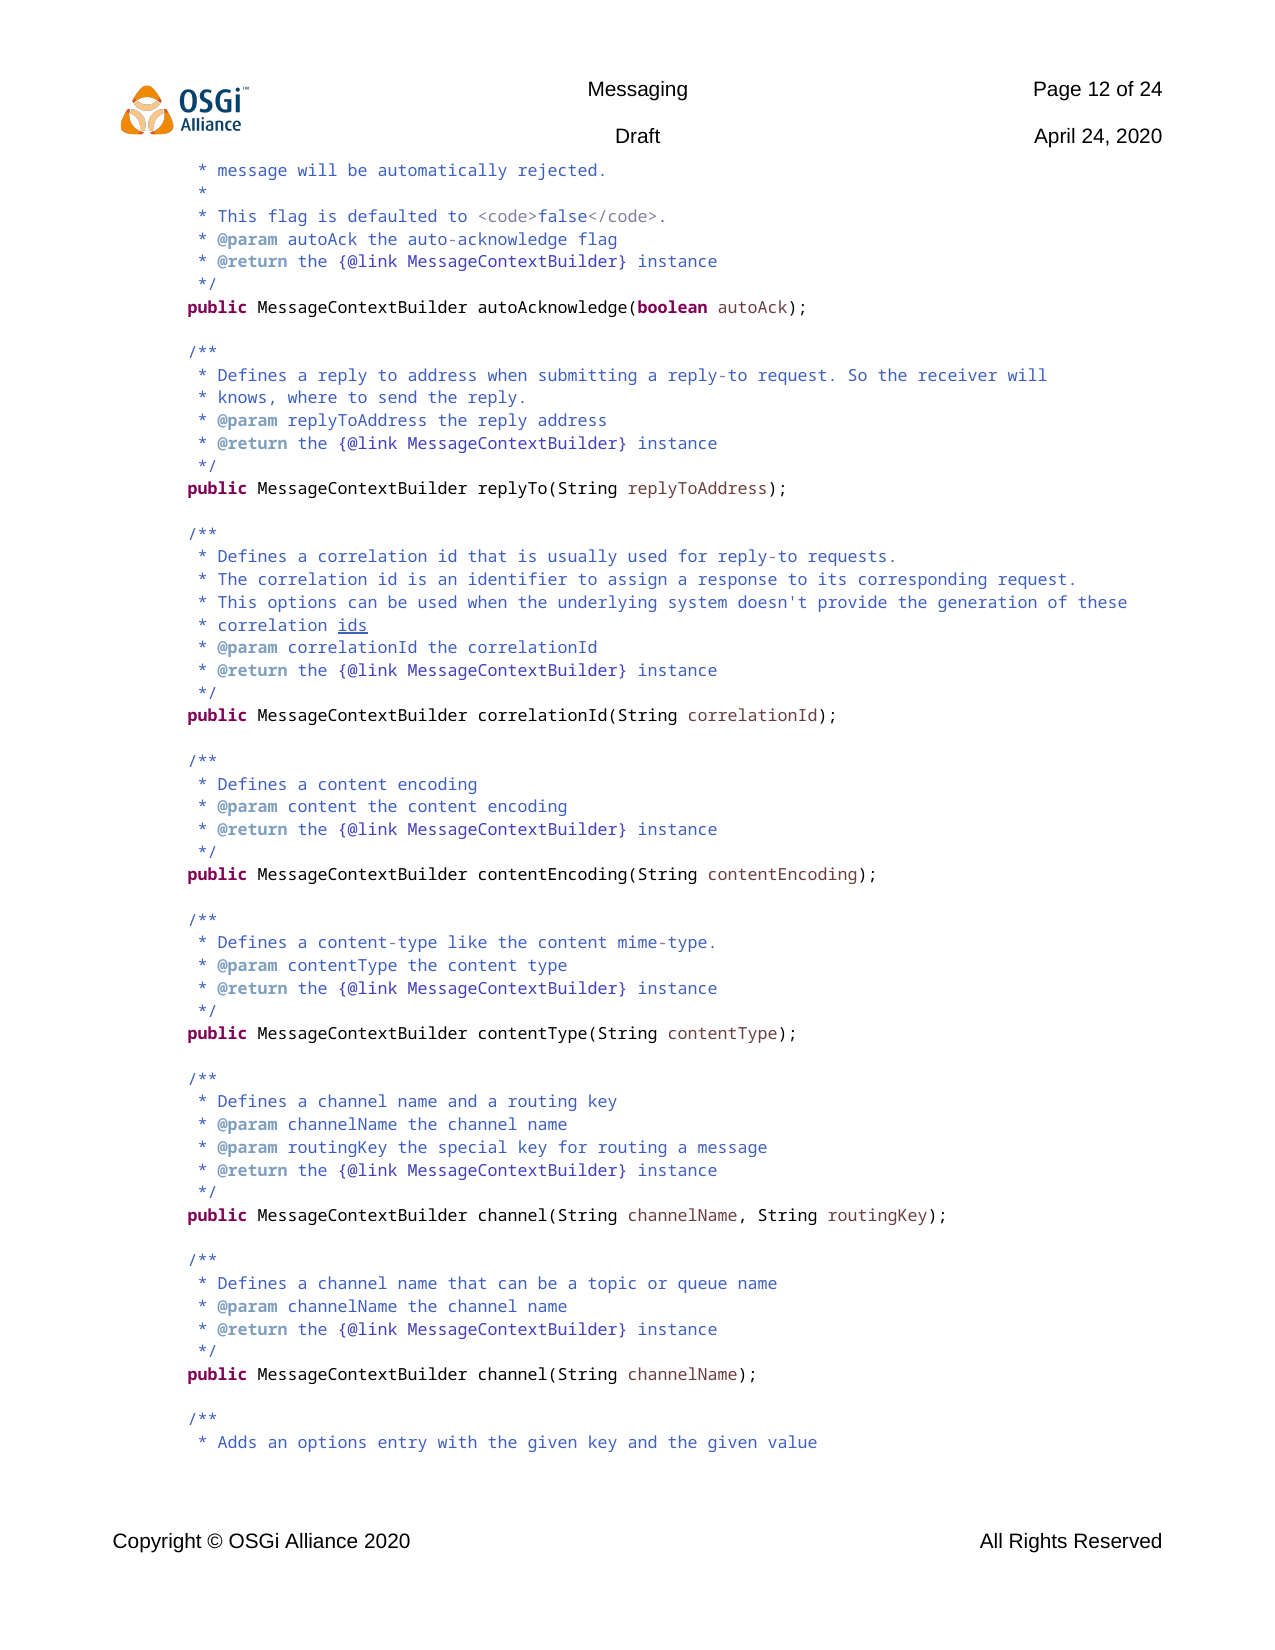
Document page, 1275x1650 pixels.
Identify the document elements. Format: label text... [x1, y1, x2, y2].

text * @return the {@link MessageContextBuilder} instance [112, 1317, 1162, 1340]
text * @param channelName the channel name [112, 1113, 1162, 1135]
text public MessageContextBuilder contentEncoding(String contentEncoding); [112, 863, 1162, 886]
text public MessageContextBuilder channel(String channelName); [112, 1362, 1162, 1385]
text * Defines a channel name that can be a topic or queue name [112, 1272, 1162, 1294]
text public MessageContextBuilder autoAcknowledge(boolean autoAck); [112, 295, 1162, 318]
text * @param replyToAddress the reply address [112, 409, 1162, 431]
text * @param contentType the content type [112, 954, 1162, 976]
text */ [112, 840, 1162, 863]
text * @return the {@link MessageContextBuilder} instance [112, 976, 1162, 999]
text */ [112, 454, 1162, 477]
text * Defines a reply to address when submitting a reply-to request. So the receiver will [112, 363, 1162, 386]
text * @param autoAck the auto-acknowledge flag [112, 227, 1162, 250]
text public MessageContextBuilder correlationId(String correlationId); [112, 704, 1162, 727]
text * Defines a channel name and a routing key [112, 1090, 1162, 1113]
text * @return the {@link MessageContextBuilder} instance [112, 658, 1162, 681]
text * @param routingKey the special key for routing a message [112, 1135, 1162, 1158]
text * knows, where to send the reply. [112, 386, 1162, 409]
text /** [112, 749, 1162, 772]
text */ [112, 999, 1162, 1022]
text * Adds an options entry with the given key and the given value [112, 1431, 1162, 1453]
text * Defines a correlation id that is usually used for reply-to requests. [112, 545, 1162, 568]
text * Defines a content encoding [112, 772, 1162, 795]
text public MessageContextBuilder channel(String channelName, String routingKey); [112, 1203, 1162, 1226]
text */ [112, 1181, 1162, 1203]
text /** [112, 522, 1162, 545]
text public MessageContextBuilder contentType(String contentType); [112, 1022, 1162, 1044]
text */ [112, 681, 1162, 704]
text * message will be automatically rejected. [112, 159, 1162, 182]
text * [112, 182, 1162, 204]
text /** [112, 341, 1162, 363]
text */ [112, 272, 1162, 295]
text * @return the {@link MessageContextBuilder} instance [112, 817, 1162, 840]
text * The correlation id is an identifier to assign a response to its corresponding request. [112, 568, 1162, 590]
picture [113, 78, 257, 142]
text * @return the {@link MessageContextBuilder} instance [112, 1158, 1162, 1181]
text public MessageContextBuilder replyTo(String replyToAddress); [112, 477, 1162, 499]
text * @return the {@link MessageContextBuilder} instance [112, 431, 1162, 454]
text * This flag is defaulted to <code>false</code>. [112, 204, 1162, 227]
text * Defines a content-type like the content mime-type. [112, 931, 1162, 954]
text /** [112, 1249, 1162, 1272]
text * @param channelName the channel name [112, 1294, 1162, 1317]
text * correlation ids [112, 613, 1162, 636]
text /** [112, 1408, 1162, 1431]
text */ [112, 1340, 1162, 1362]
text /** [112, 908, 1162, 931]
text /** [112, 1067, 1162, 1090]
text * @param correlationId the correlationId [112, 636, 1162, 658]
text * @param content the content encoding [112, 795, 1162, 817]
text * @return the {@link MessageContextBuilder} instance [112, 250, 1162, 272]
text * This options can be used when the underlying system doesn't provide the generation of these [112, 590, 1162, 613]
